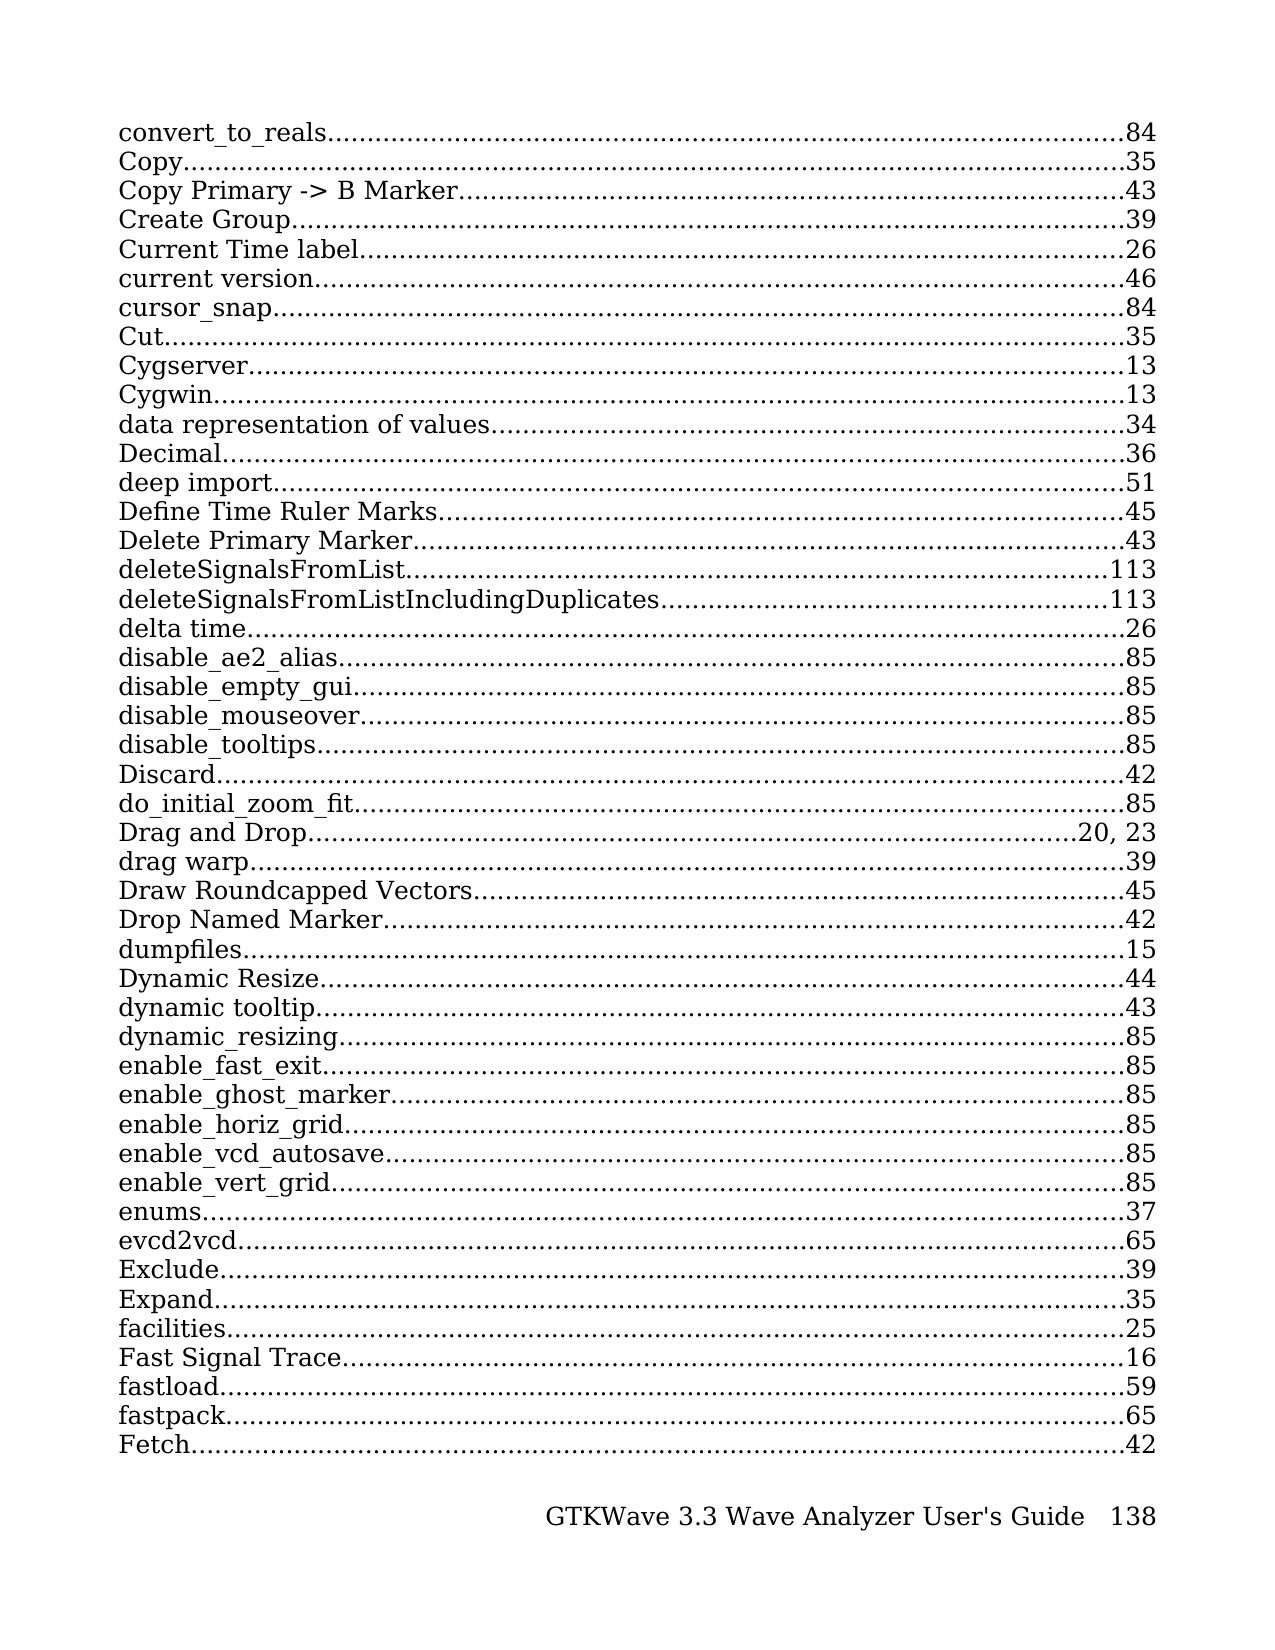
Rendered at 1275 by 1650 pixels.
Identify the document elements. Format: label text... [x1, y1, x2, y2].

text Dynamic Resize 44 [118, 964, 1157, 993]
text Create Group 39 [118, 206, 1157, 235]
text enable_horiz_grid 85 [118, 1110, 1157, 1139]
text Delete Primary Marker 43 [118, 526, 1157, 556]
text Copy 35 [118, 147, 1157, 176]
text drag warp 39 [118, 847, 1157, 876]
text enable_ghost_marker 85 [118, 1081, 1157, 1110]
text disable_ae2_alias 85 [118, 643, 1157, 672]
text Exclude 39 [118, 1256, 1157, 1285]
text enable_vcd_autosave 85 [118, 1139, 1157, 1168]
text Drop Named Marker 42 [118, 906, 1157, 935]
text deleteSignalsFromListIncludingDuplicates 113 [118, 585, 1157, 614]
text data representation of values 34 [118, 410, 1157, 439]
text convert_to_reals 84 [118, 118, 1157, 147]
text Decimal 36 [118, 439, 1157, 468]
text Draw Roundcapped Vectors 45 [118, 876, 1157, 906]
text fastload 59 [118, 1372, 1157, 1401]
text Cut 35 [118, 322, 1157, 351]
text disable_tooltips 85 [118, 731, 1157, 760]
text evcd2vcd 65 [118, 1226, 1157, 1256]
text Drag and Drop 20, 23 [118, 818, 1157, 847]
text Copy Primary -> B Marker 43 [118, 176, 1157, 206]
text fastpack 65 [118, 1401, 1157, 1431]
text enable_vert_grid 85 [118, 1168, 1157, 1197]
text dumpfiles 15 [118, 935, 1157, 964]
text delta time 26 [118, 614, 1157, 643]
text deleteSignalsFromList 113 [118, 556, 1157, 585]
text Cygwin 13 [118, 381, 1157, 410]
text disable_mouseover 85 [118, 701, 1157, 731]
text dynamic tooltip 43 [118, 993, 1157, 1022]
text facilities 25 [118, 1314, 1157, 1343]
text enable_fast_exit 85 [118, 1051, 1157, 1081]
text Fast Signal Trace 16 [118, 1343, 1157, 1372]
text Current Time label 26 [118, 235, 1157, 264]
text cursor_snap 84 [118, 293, 1157, 322]
text Discard 42 [118, 760, 1157, 789]
text do_initial_zoom_fit 85 [118, 789, 1157, 818]
text enums 37 [118, 1197, 1157, 1226]
text Fetch 42 [118, 1431, 1157, 1460]
text Expand 35 [118, 1285, 1157, 1314]
text Cygserver 13 [118, 351, 1157, 381]
text Define Time Ruler Marks 45 [118, 497, 1157, 526]
text deep import 51 [118, 468, 1157, 497]
text dynamic_resizing 85 [118, 1022, 1157, 1051]
text disable_empty_gui 85 [118, 672, 1157, 701]
text current version 46 [118, 264, 1157, 293]
